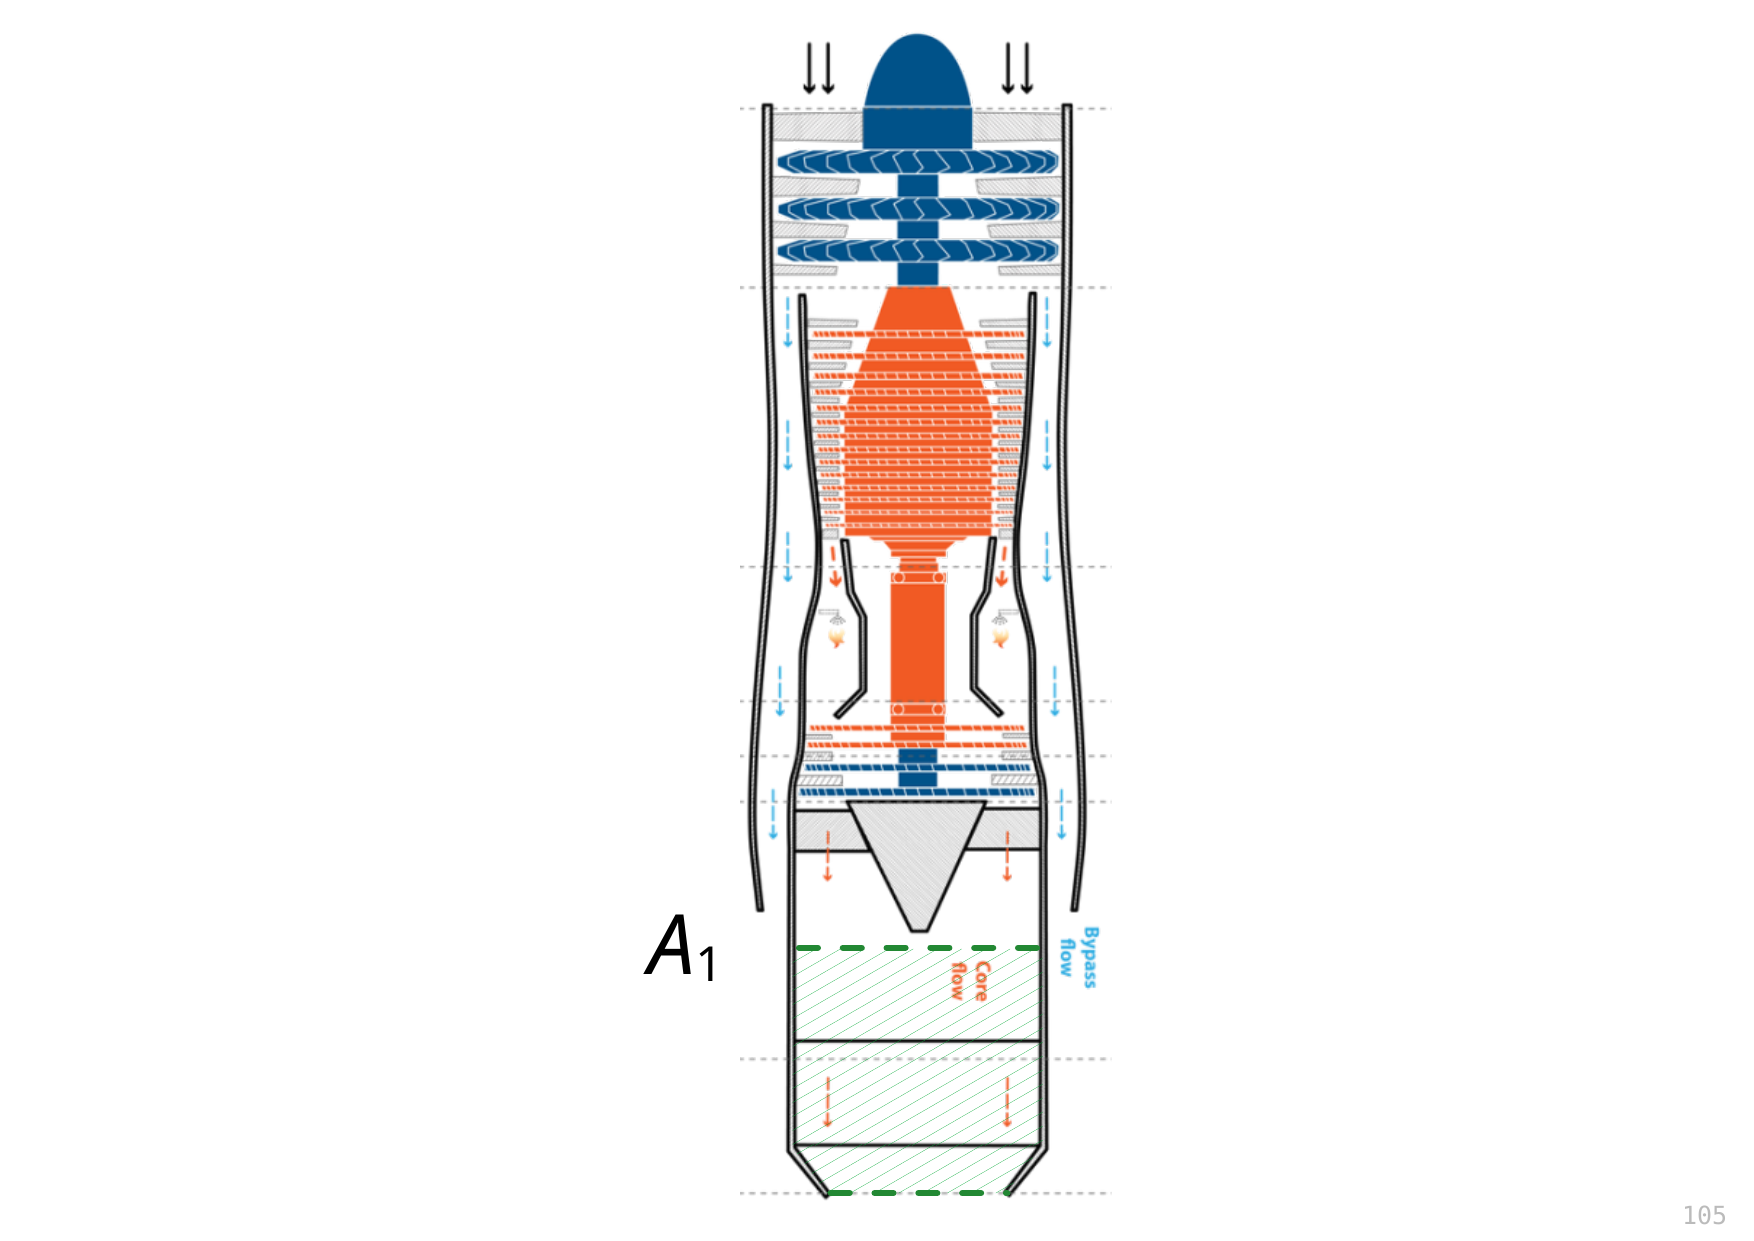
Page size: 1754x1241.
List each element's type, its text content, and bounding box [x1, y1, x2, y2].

text_box A1 [633, 878, 748, 977]
picture [740, 24, 1112, 1217]
text_box [790, 948, 1043, 1194]
